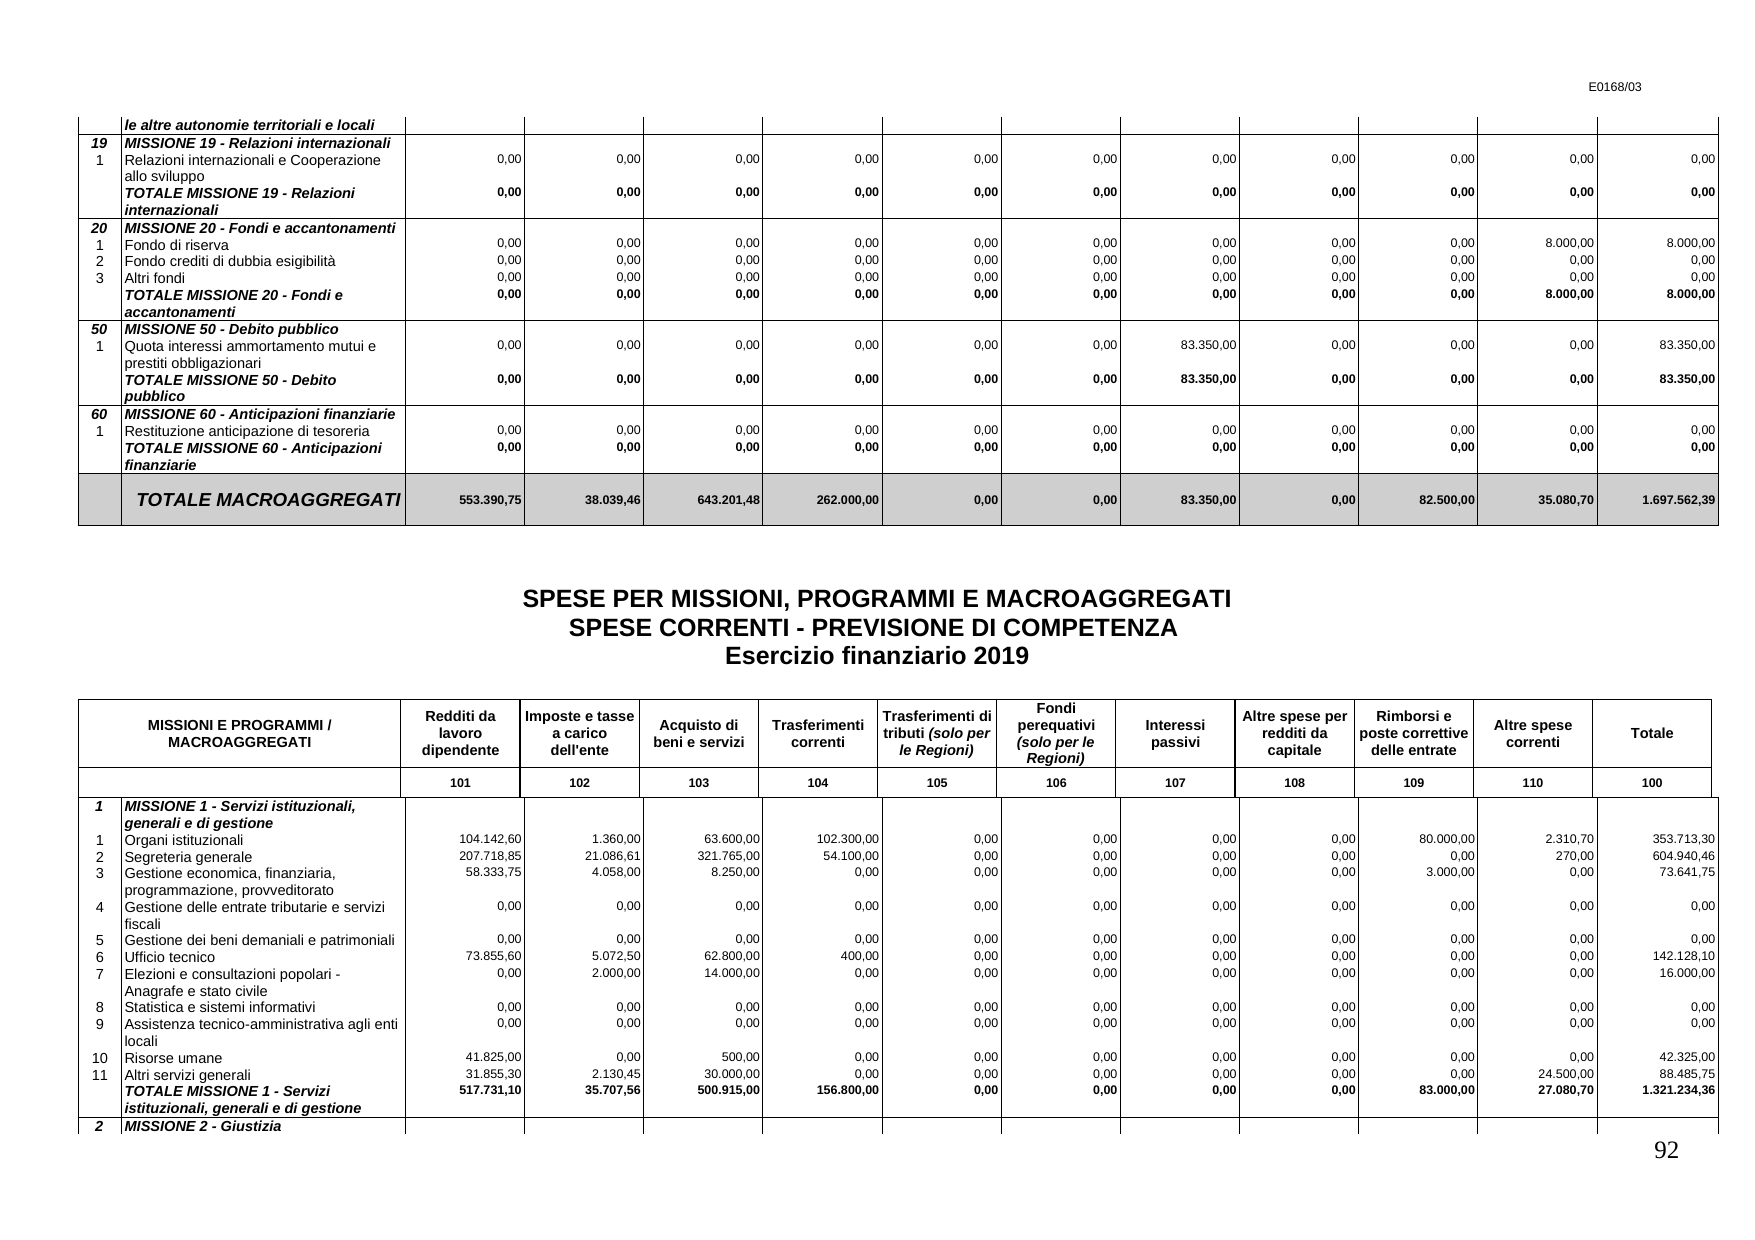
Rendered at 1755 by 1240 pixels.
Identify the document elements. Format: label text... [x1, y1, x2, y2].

table_cell 63.600,00 [644, 831, 762, 848]
table_cell [1359, 406, 1477, 423]
table_cell 0,00 [763, 865, 882, 898]
table_cell 35.080,70 [1478, 474, 1597, 525]
table_cell 0,00 [883, 899, 1001, 932]
table_cell [1478, 219, 1597, 236]
table_cell 0,00 [644, 338, 762, 371]
table_cell 0,00 [1598, 440, 1718, 473]
table_cell 0,00 [1240, 966, 1358, 999]
table_cell 0,00 [1359, 966, 1477, 999]
table_cell 0,00 [1002, 371, 1120, 405]
table_cell TOTALE MISSIONE 1 - Servizi istituzionali, generali e di gestione [122, 1083, 405, 1117]
table_cell 0,00 [763, 371, 882, 405]
table_cell 0,00 [1359, 932, 1477, 949]
table_cell 30.000,00 [644, 1066, 762, 1083]
table_header Interessi passivi [1116, 700, 1234, 767]
table_cell 0,00 [525, 270, 643, 286]
table_cell 38.039,46 [525, 474, 643, 525]
table_cell [883, 798, 1001, 831]
table_cell 0,00 [1478, 899, 1597, 932]
table_cell 0,00 [1240, 1016, 1358, 1049]
table_cell 73.855,60 [406, 949, 524, 966]
table_cell 109 [1355, 768, 1473, 797]
table_cell 0,00 [525, 1016, 643, 1049]
table_cell 60 [79, 406, 121, 423]
table_cell 1 [79, 831, 121, 848]
table_cell 0,00 [883, 848, 1001, 865]
table_cell 83.350,00 [1598, 371, 1718, 405]
table_cell 103 [640, 768, 758, 797]
table_cell 0,00 [1478, 949, 1597, 966]
table_cell [1359, 798, 1477, 831]
table_cell 31.855,30 [406, 1066, 524, 1083]
table_cell 0,00 [644, 1016, 762, 1049]
table_cell 0,00 [763, 1066, 882, 1083]
table_cell 0,00 [1359, 1050, 1477, 1066]
table_cell 0,00 [1478, 1050, 1597, 1066]
table_cell 24.500,00 [1478, 1066, 1597, 1083]
table_cell 0,00 [763, 185, 882, 218]
table_cell 0,00 [406, 338, 524, 371]
table_cell Restituzione anticipazione di tesoreria [122, 423, 405, 439]
table_cell Organi istituzionali [122, 831, 405, 848]
table_cell 0,00 [1121, 286, 1239, 320]
table_cell 0,00 [644, 899, 762, 932]
table_cell Gestione dei beni demaniali e patrimoniali [122, 932, 405, 949]
table_cell 0,00 [406, 236, 524, 253]
table_cell 270,00 [1478, 848, 1597, 865]
table_cell 0,00 [406, 151, 524, 185]
table_cell [883, 219, 1001, 236]
table_header Rimborsi e poste correttive delle entrate [1355, 700, 1473, 767]
table_cell 0,00 [1002, 1083, 1120, 1117]
table_cell 0,00 [1240, 1083, 1358, 1117]
table_cell 0,00 [1121, 440, 1239, 473]
table_cell 1 [79, 236, 121, 253]
table_cell 82.500,00 [1359, 474, 1477, 525]
table_cell 0,00 [1240, 151, 1358, 185]
table_cell [79, 1083, 121, 1117]
table_cell [1002, 219, 1120, 236]
table_cell [1002, 798, 1120, 831]
table_cell 517.731,10 [406, 1083, 524, 1117]
table_cell 1.360,00 [525, 831, 643, 848]
table_cell [883, 1118, 1001, 1134]
table_cell 0,00 [1121, 949, 1239, 966]
table_cell [1121, 321, 1239, 338]
table_cell 102 [521, 768, 639, 797]
table_cell [1598, 798, 1718, 831]
table_cell [1002, 135, 1120, 151]
table_cell 0,00 [1121, 999, 1239, 1016]
table_cell 0,00 [406, 999, 524, 1016]
table_cell 0,00 [883, 185, 1001, 218]
text SPESE PER MISSIONI, PROGRAMMI E MACROAGGREGATI [75, 584, 1679, 612]
table_cell [1712, 767, 1718, 797]
table_cell 0,00 [763, 236, 882, 253]
table_cell 0,00 [1002, 949, 1120, 966]
table_cell 0,00 [406, 371, 524, 405]
table_cell 0,00 [1240, 440, 1358, 473]
table_cell 0,00 [1478, 371, 1597, 405]
table_cell 0,00 [883, 253, 1001, 270]
table_cell 0,00 [1598, 899, 1718, 932]
table_cell TOTALE MISSIONE 19 - Relazioni internazionali [122, 185, 405, 218]
table_cell [763, 117, 882, 133]
table_header Redditi da lavoro dipendente [401, 700, 519, 767]
table_cell [763, 219, 882, 236]
table_cell 0,00 [883, 474, 1001, 525]
table_cell [1598, 219, 1718, 236]
table_cell 7 [79, 966, 121, 999]
table_cell Fondo di riserva [122, 236, 405, 253]
table_cell 0,00 [525, 999, 643, 1016]
table_cell [525, 219, 643, 236]
table_cell [1240, 321, 1358, 338]
table_cell 0,00 [1478, 151, 1597, 185]
table_cell 0,00 [406, 1016, 524, 1049]
table_header MISSIONI E PROGRAMMI / MACROAGGREGATI [79, 700, 400, 767]
table_cell [644, 135, 762, 151]
table_cell [1598, 117, 1718, 133]
table_cell 0,00 [644, 371, 762, 405]
table_cell 0,00 [763, 423, 882, 439]
table_cell 0,00 [1240, 848, 1358, 865]
table_cell 0,00 [763, 1050, 882, 1066]
table_cell [763, 135, 882, 151]
table_cell [406, 219, 524, 236]
table_cell 8 [79, 999, 121, 1016]
table_cell 0,00 [1002, 423, 1120, 439]
table_cell 0,00 [883, 440, 1001, 473]
table_cell [79, 286, 121, 320]
table_cell [763, 1118, 882, 1134]
table_cell [406, 1118, 524, 1134]
table_cell [644, 406, 762, 423]
table_cell 41.825,00 [406, 1050, 524, 1066]
table_header [1712, 699, 1718, 767]
table_cell 50 [79, 321, 121, 338]
table_cell 101 [401, 768, 519, 797]
table_cell [406, 321, 524, 338]
table_cell 0,00 [883, 999, 1001, 1016]
table_cell 0,00 [1002, 253, 1120, 270]
table_cell 0,00 [1121, 831, 1239, 848]
table_cell 0,00 [644, 270, 762, 286]
table_cell [406, 135, 524, 151]
table_cell 553.390,75 [406, 474, 524, 525]
table_cell Quota interessi ammortamento mutui e prestiti obbligazionari [122, 338, 405, 371]
table_cell [1240, 135, 1358, 151]
table_cell 8.000,00 [1598, 236, 1718, 253]
table_cell [79, 185, 121, 218]
table_cell 0,00 [1121, 236, 1239, 253]
table_cell [1121, 1118, 1239, 1134]
table_cell 2.130,45 [525, 1066, 643, 1083]
table_cell 0,00 [1240, 286, 1358, 320]
table_cell 0,00 [1478, 999, 1597, 1016]
table_cell 0,00 [1002, 151, 1120, 185]
table_cell 0,00 [525, 236, 643, 253]
table_cell 0,00 [763, 899, 882, 932]
table_cell 0,00 [525, 185, 643, 218]
table_cell 83.350,00 [1121, 338, 1239, 371]
table_cell 0,00 [1240, 999, 1358, 1016]
table_cell 0,00 [525, 440, 643, 473]
table_cell 0,00 [406, 423, 524, 439]
table_cell 0,00 [883, 338, 1001, 371]
table_cell 88.485,75 [1598, 1066, 1718, 1083]
table_cell 100 [1593, 768, 1711, 797]
table_cell 0,00 [644, 236, 762, 253]
table_cell 0,00 [883, 151, 1001, 185]
table_cell 0,00 [406, 932, 524, 949]
table_cell 0,00 [883, 1016, 1001, 1049]
table_cell 0,00 [1121, 1016, 1239, 1049]
table_cell 0,00 [525, 1050, 643, 1066]
table_cell 0,00 [1121, 1066, 1239, 1083]
table_cell [763, 321, 882, 338]
table_cell MISSIONE 2 - Giustizia [122, 1118, 405, 1134]
table_cell 0,00 [763, 1016, 882, 1049]
table_cell 0,00 [1478, 270, 1597, 286]
table_header Totale [1593, 700, 1711, 767]
table_cell Assistenza tecnico-amministrativa agli enti locali [122, 1016, 405, 1049]
table_cell [763, 406, 882, 423]
table_cell 0,00 [1002, 1016, 1120, 1049]
table_cell MISSIONE 19 - Relazioni internazionali [122, 135, 405, 151]
table_cell Altri servizi generali [122, 1066, 405, 1083]
table_cell [1121, 117, 1239, 133]
text SPESE CORRENTI - PREVISIONE DI COMPETENZA [75, 612, 1679, 641]
table_cell 27.080,70 [1478, 1083, 1597, 1117]
table_cell 0,00 [1240, 831, 1358, 848]
table_cell 0,00 [1121, 1083, 1239, 1117]
table_cell 604.940,46 [1598, 848, 1718, 865]
table_cell 0,00 [883, 966, 1001, 999]
table_cell 0,00 [525, 253, 643, 270]
table_cell Gestione economica, finanziaria, programmazione, provveditorato [122, 865, 405, 898]
table_cell [1002, 117, 1120, 133]
table_cell Relazioni internazionali e Cooperazione allo sviluppo [122, 151, 405, 185]
table_header Trasferimenti di tributi (solo per le Regioni) [878, 700, 996, 767]
table_cell 0,00 [1240, 185, 1358, 218]
table_cell 20 [79, 219, 121, 236]
table_cell 0,00 [525, 932, 643, 949]
table_cell 0,00 [1598, 253, 1718, 270]
table_cell [1359, 1118, 1477, 1134]
table_cell 0,00 [406, 270, 524, 286]
table_cell 321.765,00 [644, 848, 762, 865]
table_cell [1240, 798, 1358, 831]
table_cell 0,00 [1002, 440, 1120, 473]
table_cell 0,00 [406, 286, 524, 320]
table_cell 0,00 [1121, 932, 1239, 949]
table_cell [883, 117, 1001, 133]
table_cell 5 [79, 932, 121, 949]
table_cell [644, 798, 762, 831]
table_cell 0,00 [1359, 371, 1477, 405]
table_cell 3 [79, 270, 121, 286]
table_cell 14.000,00 [644, 966, 762, 999]
table_cell 0,00 [1359, 270, 1477, 286]
table_cell 0,00 [883, 949, 1001, 966]
table_cell 4.058,00 [525, 865, 643, 898]
table_cell [79, 371, 121, 405]
table_cell 0,00 [1121, 848, 1239, 865]
table_cell [644, 219, 762, 236]
table_cell 0,00 [406, 253, 524, 270]
table_cell 0,00 [1002, 286, 1120, 320]
table_cell [1478, 406, 1597, 423]
table_cell 110 [1474, 768, 1592, 797]
table_cell 0,00 [1002, 1050, 1120, 1066]
table_cell [1002, 321, 1120, 338]
table_cell 0,00 [763, 966, 882, 999]
table_cell [883, 321, 1001, 338]
table_cell 207.718,85 [406, 848, 524, 865]
table_cell 0,00 [1478, 966, 1597, 999]
table_cell 0,00 [1359, 338, 1477, 371]
table_cell 3.000,00 [1359, 865, 1477, 898]
table_cell 1 [79, 423, 121, 439]
table_cell 0,00 [406, 966, 524, 999]
table_cell 104 [759, 768, 877, 797]
table_cell 8.250,00 [644, 865, 762, 898]
table_cell 0,00 [1002, 831, 1120, 848]
table_cell 5.072,50 [525, 949, 643, 966]
table_cell 0,00 [1478, 423, 1597, 439]
table_cell 0,00 [883, 270, 1001, 286]
table_cell 0,00 [1478, 1016, 1597, 1049]
table_cell 0,00 [406, 899, 524, 932]
table_cell 0,00 [1121, 865, 1239, 898]
table_cell 54.100,00 [763, 848, 882, 865]
table_cell 4 [79, 899, 121, 932]
table_cell [644, 1118, 762, 1134]
table_cell 0,00 [1359, 440, 1477, 473]
table_cell [406, 798, 524, 831]
table_cell 108 [1236, 768, 1354, 797]
table_cell 19 [79, 135, 121, 151]
table_cell 2.310,70 [1478, 831, 1597, 848]
table_cell 0,00 [1240, 1050, 1358, 1066]
table_cell 2 [79, 253, 121, 270]
table_cell [1478, 135, 1597, 151]
table_cell [1478, 798, 1597, 831]
table_cell 0,00 [1598, 270, 1718, 286]
table_cell 0,00 [1359, 185, 1477, 218]
table_cell 0,00 [1240, 474, 1358, 525]
table_cell 0,00 [763, 253, 882, 270]
table_cell TOTALE MISSIONE 50 - Debito pubblico [122, 371, 405, 405]
table_cell 0,00 [1359, 1066, 1477, 1083]
table_cell [1359, 321, 1477, 338]
table_cell le altre autonomie territoriali e locali [122, 117, 405, 133]
table_cell 3 [79, 865, 121, 898]
table_cell 2.000,00 [525, 966, 643, 999]
table_cell 6 [79, 949, 121, 966]
table_cell TOTALE MISSIONE 60 - Anticipazioni finanziarie [122, 440, 405, 473]
table_cell 0,00 [644, 440, 762, 473]
table_cell 0,00 [1002, 966, 1120, 999]
table_cell Gestione delle entrate tributarie e servizi fiscali [122, 899, 405, 932]
table_cell 11 [79, 1066, 121, 1083]
table_cell [883, 135, 1001, 151]
table_cell 107 [1116, 768, 1234, 797]
table_cell 2 [79, 1118, 121, 1134]
table_cell 9 [79, 1016, 121, 1049]
table_cell 0,00 [1359, 999, 1477, 1016]
table_cell [1478, 1118, 1597, 1134]
table_cell Fondo crediti di dubbia esigibilità [122, 253, 405, 270]
table_cell 0,00 [763, 999, 882, 1016]
table_cell 0,00 [1121, 423, 1239, 439]
table_cell 0,00 [1598, 932, 1718, 949]
table_cell 0,00 [1240, 932, 1358, 949]
table_cell [1121, 219, 1239, 236]
table_cell 0,00 [1359, 899, 1477, 932]
table_cell [525, 798, 643, 831]
table_cell 0,00 [1598, 1016, 1718, 1049]
table_cell 0,00 [883, 423, 1001, 439]
table_cell [406, 406, 524, 423]
table_cell 0,00 [1359, 848, 1477, 865]
table_cell 0,00 [763, 440, 882, 473]
table_cell 21.086,61 [525, 848, 643, 865]
table_cell 0,00 [1359, 423, 1477, 439]
table_cell 2 [79, 848, 121, 865]
table_cell [1478, 117, 1597, 133]
table_cell 0,00 [1359, 949, 1477, 966]
table_cell [1598, 135, 1718, 151]
table_cell [1240, 117, 1358, 133]
table_cell 0,00 [644, 185, 762, 218]
table_cell 0,00 [1002, 474, 1120, 525]
table_cell Statistica e sistemi informativi [122, 999, 405, 1016]
table_cell [525, 135, 643, 151]
table_cell 0,00 [1002, 848, 1120, 865]
table_cell 0,00 [644, 151, 762, 185]
table_cell 0,00 [1359, 236, 1477, 253]
table_cell [1121, 135, 1239, 151]
table_cell 0,00 [883, 865, 1001, 898]
table_cell [1359, 135, 1477, 151]
table_cell 0,00 [644, 999, 762, 1016]
table_cell 0,00 [406, 440, 524, 473]
table_cell 0,00 [883, 371, 1001, 405]
table_cell 73.641,75 [1598, 865, 1718, 898]
table_cell 142.128,10 [1598, 949, 1718, 966]
table_cell MISSIONE 50 - Debito pubblico [122, 321, 405, 338]
table_cell 0,00 [763, 932, 882, 949]
table_cell 1 [79, 151, 121, 185]
table_cell 1.321.234,36 [1598, 1083, 1718, 1117]
table_cell 0,00 [1598, 423, 1718, 439]
table_cell MISSIONE 60 - Anticipazioni finanziarie [122, 406, 405, 423]
table_cell 0,00 [763, 286, 882, 320]
table_cell 262.000,00 [763, 474, 882, 525]
table_cell 83.350,00 [1121, 371, 1239, 405]
table_cell 0,00 [644, 286, 762, 320]
table_cell 0,00 [406, 185, 524, 218]
table_cell 500.915,00 [644, 1083, 762, 1117]
table_cell 0,00 [1002, 236, 1120, 253]
table_cell 0,00 [1478, 253, 1597, 270]
table_cell 0,00 [1240, 949, 1358, 966]
table_header Altre spese per redditi da capitale [1236, 700, 1354, 767]
table_cell 0,00 [763, 338, 882, 371]
table_cell 1 [79, 338, 121, 371]
table_cell 0,00 [883, 236, 1001, 253]
table_cell 0,00 [883, 1050, 1001, 1066]
table_cell Segreteria generale [122, 848, 405, 865]
table_cell 0,00 [644, 423, 762, 439]
table_cell [1598, 406, 1718, 423]
table_cell 0,00 [763, 151, 882, 185]
table_cell [644, 117, 762, 133]
table_cell 62.800,00 [644, 949, 762, 966]
table_cell 102.300,00 [763, 831, 882, 848]
table_cell Risorse umane [122, 1050, 405, 1066]
table_cell 0,00 [1121, 899, 1239, 932]
table_cell [1002, 1118, 1120, 1134]
table_cell 0,00 [1598, 999, 1718, 1016]
table_cell 0,00 [1240, 371, 1358, 405]
table_cell 500,00 [644, 1050, 762, 1066]
table_cell 0,00 [1359, 151, 1477, 185]
table_header Trasferimenti correnti [759, 700, 877, 767]
table_cell [79, 768, 400, 797]
table_cell 0,00 [1002, 932, 1120, 949]
table_cell 0,00 [1478, 865, 1597, 898]
table_cell TOTALE MACROAGGREGATI [122, 474, 405, 525]
table_cell 0,00 [1240, 236, 1358, 253]
table_cell 42.325,00 [1598, 1050, 1718, 1066]
table_cell 156.800,00 [763, 1083, 882, 1117]
table_cell [525, 321, 643, 338]
table_cell 106 [997, 768, 1115, 797]
table_cell 353.713,30 [1598, 831, 1718, 848]
table_cell 0,00 [1359, 286, 1477, 320]
table_cell 0,00 [1002, 338, 1120, 371]
table_cell 8.000,00 [1478, 286, 1597, 320]
table_cell 104.142,60 [406, 831, 524, 848]
table_cell [79, 474, 121, 525]
table_cell 8.000,00 [1598, 286, 1718, 320]
table_cell [1240, 406, 1358, 423]
table_cell 0,00 [525, 151, 643, 185]
table_cell 0,00 [644, 253, 762, 270]
table_cell 643.201,48 [644, 474, 762, 525]
table_cell [79, 440, 121, 473]
table_cell 0,00 [525, 286, 643, 320]
table_cell 0,00 [1598, 151, 1718, 185]
table_cell [525, 1118, 643, 1134]
table_cell 83.350,00 [1121, 474, 1239, 525]
table_cell 1 [79, 798, 121, 831]
table_cell 0,00 [1478, 185, 1597, 218]
table_cell 0,00 [1478, 440, 1597, 473]
table_cell 0,00 [883, 1066, 1001, 1083]
table_cell [1598, 321, 1718, 338]
table_cell [1359, 117, 1477, 133]
table_cell 0,00 [763, 270, 882, 286]
table_cell [406, 117, 524, 133]
table_cell 0,00 [1121, 270, 1239, 286]
table_cell [883, 406, 1001, 423]
table_cell Elezioni e consultazioni popolari - Anagrafe e stato civile [122, 966, 405, 999]
table_cell 0,00 [1240, 423, 1358, 439]
table_cell 0,00 [883, 286, 1001, 320]
table_cell 0,00 [1240, 865, 1358, 898]
table_cell 0,00 [525, 371, 643, 405]
table_cell 0,00 [1478, 338, 1597, 371]
table_cell MISSIONE 1 - Servizi istituzionali, generali e di gestione [122, 798, 405, 831]
table_cell 0,00 [1240, 338, 1358, 371]
table_cell 58.333,75 [406, 865, 524, 898]
table_cell 0,00 [1240, 253, 1358, 270]
table_header Fondi perequativi (solo per le Regioni) [997, 700, 1115, 767]
table_cell 35.707,56 [525, 1083, 643, 1117]
table_cell [525, 406, 643, 423]
table_cell 16.000,00 [1598, 966, 1718, 999]
table_cell TOTALE MISSIONE 20 - Fondi e accantonamenti [122, 286, 405, 320]
table_cell [1002, 406, 1120, 423]
table_cell [1598, 1118, 1718, 1134]
table_cell 0,00 [525, 899, 643, 932]
table_header Imposte e tasse a carico dell'ente [521, 700, 639, 767]
table_cell 0,00 [644, 932, 762, 949]
table_cell 0,00 [1121, 1050, 1239, 1066]
table_cell MISSIONE 20 - Fondi e accantonamenti [122, 219, 405, 236]
table_cell 0,00 [1240, 899, 1358, 932]
table_cell [1359, 219, 1477, 236]
text Esercizio finanziario 2019 [75, 641, 1679, 670]
table_cell 0,00 [1121, 966, 1239, 999]
table_cell 0,00 [1598, 185, 1718, 218]
table_cell 0,00 [1002, 865, 1120, 898]
table_cell 0,00 [1121, 151, 1239, 185]
table_cell [525, 117, 643, 133]
table_cell 10 [79, 1050, 121, 1066]
table_cell 400,00 [763, 949, 882, 966]
table_cell 8.000,00 [1478, 236, 1597, 253]
table_cell [1240, 219, 1358, 236]
table_cell 0,00 [883, 932, 1001, 949]
table_cell 0,00 [1002, 999, 1120, 1016]
table_cell 0,00 [1121, 253, 1239, 270]
table_cell [1121, 406, 1239, 423]
table_cell 0,00 [525, 338, 643, 371]
table_cell 0,00 [525, 423, 643, 439]
table_cell [644, 321, 762, 338]
table_cell 0,00 [883, 1083, 1001, 1117]
table_cell 0,00 [1121, 185, 1239, 218]
table_cell 0,00 [1240, 270, 1358, 286]
table_cell [79, 117, 121, 133]
table_cell 0,00 [883, 831, 1001, 848]
table_cell 0,00 [1478, 932, 1597, 949]
table_cell 0,00 [1240, 1066, 1358, 1083]
table_cell 0,00 [1002, 185, 1120, 218]
table_cell 0,00 [1002, 1066, 1120, 1083]
table_cell 105 [878, 768, 996, 797]
table_cell [1240, 1118, 1358, 1134]
table_header Acquisto di beni e servizi [640, 700, 758, 767]
table_cell [1478, 321, 1597, 338]
table_cell [1121, 798, 1239, 831]
table_cell 80.000,00 [1359, 831, 1477, 848]
table_cell [763, 798, 882, 831]
table_cell 0,00 [1002, 270, 1120, 286]
table_cell Altri fondi [122, 270, 405, 286]
table_cell 83.350,00 [1598, 338, 1718, 371]
table_cell 0,00 [1002, 899, 1120, 932]
table_cell 0,00 [1359, 253, 1477, 270]
table_cell 83.000,00 [1359, 1083, 1477, 1117]
table_cell 0,00 [1359, 1016, 1477, 1049]
table_cell 1.697.562,39 [1598, 474, 1718, 525]
table_header Altre spese correnti [1474, 700, 1592, 767]
table_cell Ufficio tecnico [122, 949, 405, 966]
